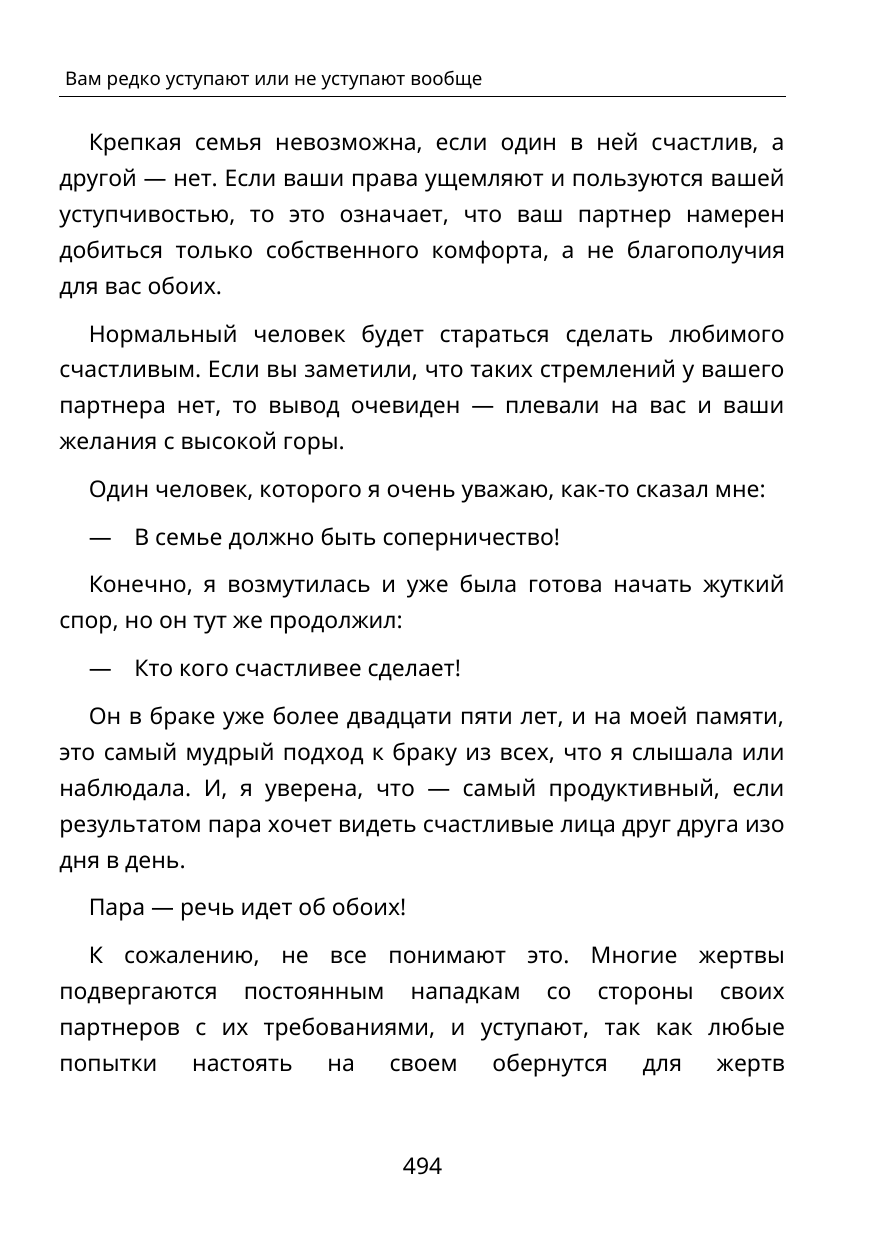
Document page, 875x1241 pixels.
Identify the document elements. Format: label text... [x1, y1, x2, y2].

list В семье должно быть соперничество! [59, 521, 786, 552]
text Один человек, которого я очень уважаю, как-то сказал мне: [59, 473, 786, 504]
text Крепкая семья невозможна, если один в ней счастлив, а другой — нет. Если ваши права ущемляют и пользуются вашей уступчивостью, то это означает, что ваш партнер намерен добиться только собственного комфорта, а не благополучия для вас обоих. [59, 126, 786, 301]
text Конечно, я возмутилась и уже была готова начать жуткий спор, но он тут же продолжил: [59, 568, 786, 636]
text Он в браке уже более двадцати пяти лет, и на моей памяти, это самый мудрый подход к браку из всех, что я слышала или наблюдала. И, я уверена, что — самый продуктивный, если результатом пара хочет видеть счастливые лица друг друга изо дня в день. [59, 700, 786, 875]
text Нормальный человек будет стараться сделать любимого счастливым. Если вы заметили, что таких стремлений у вашего партнера нет, то вывод очевиден — плевали на вас и ваши желания с высокой горы. [59, 317, 786, 457]
list Кто кого счастливее сделает! [59, 652, 786, 683]
text Пара — речь идет об обоих! [59, 891, 786, 922]
text К сожалению, не все понимают это. Многие жертвы подвергаются постоянным нападкам со стороны своих партнеров с их требованиями, и уступают, так как любые попытки настоять на своем обернутся для жертв [59, 939, 786, 1078]
